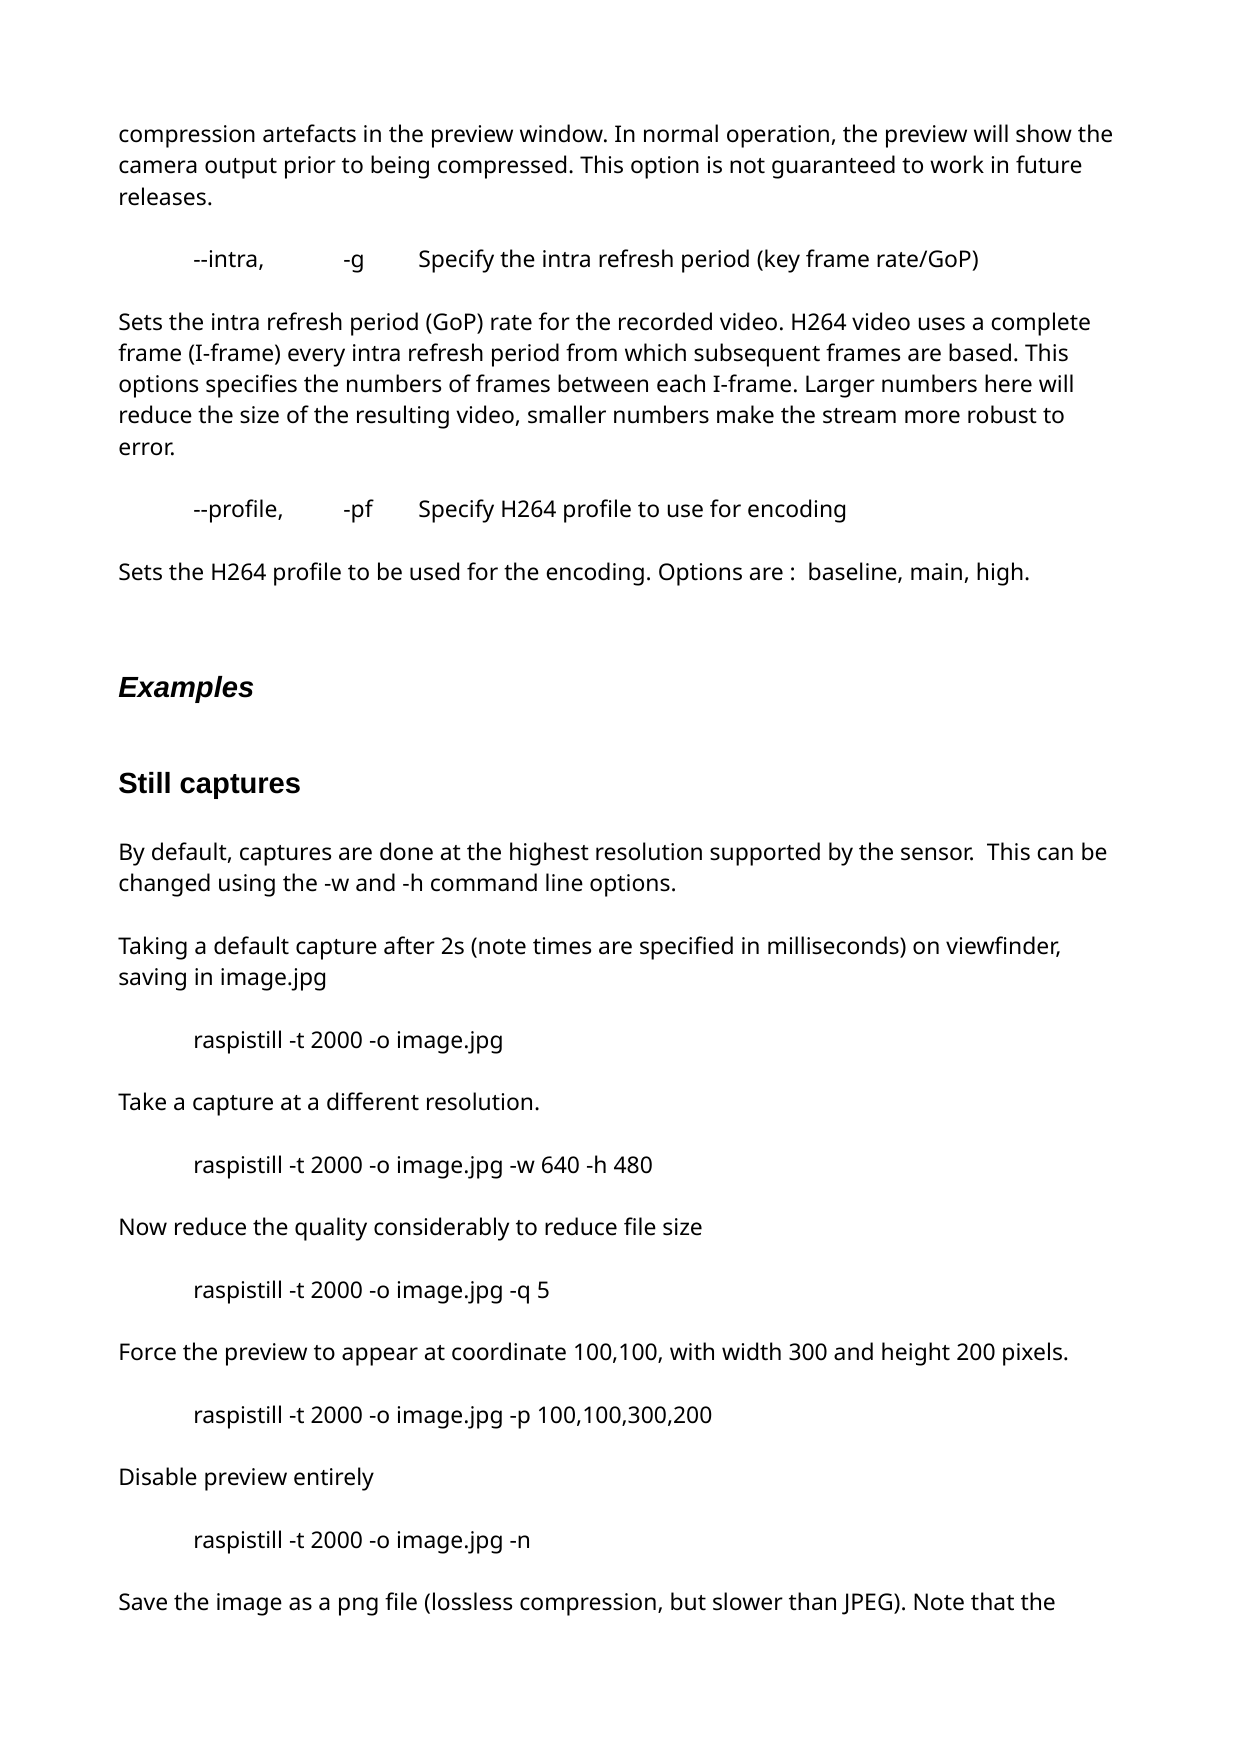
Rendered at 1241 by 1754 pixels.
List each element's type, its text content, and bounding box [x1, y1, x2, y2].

text Now reduce the quality considerably to reduce file size [118, 1211, 1122, 1242]
text raspistill -t 2000 -o image.jpg -w 640 -h 480 [118, 1148, 1122, 1180]
text --profile, -pf Specify H264 profile to use for encoding [118, 493, 1122, 524]
text Sets the H264 profile to be used for the encoding. Options are : baseline, main, high. [118, 556, 1122, 587]
text raspistill -t 2000 -o image.jpg -n [118, 1523, 1122, 1555]
subtitle Still captures [118, 766, 1122, 799]
text Disable preview entirely [118, 1461, 1122, 1492]
text Force the preview to appear at coordinate 100,100, with width 300 and height 200 pixels. [118, 1336, 1122, 1367]
subtitle Examples [118, 670, 1122, 704]
text raspistill -t 2000 -o image.jpg -p 100,100,300,200 [118, 1398, 1122, 1430]
text Take a capture at a different resolution. [118, 1086, 1122, 1117]
text Sets the intra refresh period (GoP) rate for the recorded video. H264 video uses a complete frame (I-frame) every intra refresh period from which subsequent frames are based. This options specifies the numbers of frames between each I-frame. Larger numbers here will reduce the size of the resulting video, smaller numbers make the stream more robust to error. [118, 306, 1122, 462]
text Taking a default capture after 2s (note times are specified in milliseconds) on viewfinder, saving in image.jpg [118, 930, 1122, 992]
text Save the image as a png file (lossless compression, but slower than JPEG). Note that the [118, 1586, 1122, 1617]
text raspistill -t 2000 -o image.jpg -q 5 [118, 1273, 1122, 1305]
text --intra, -g Specify the intra refresh period (key frame rate/GoP) [118, 243, 1122, 274]
text raspistill -t 2000 -o image.jpg [118, 1023, 1122, 1055]
text By default, captures are done at the highest resolution supported by the sensor. This can be changed using the -w and -h command line options. [118, 836, 1122, 898]
text compression artefacts in the preview window. In normal operation, the preview will show the camera output prior to being compressed. This option is not guaranteed to work in future releases. [118, 118, 1122, 212]
